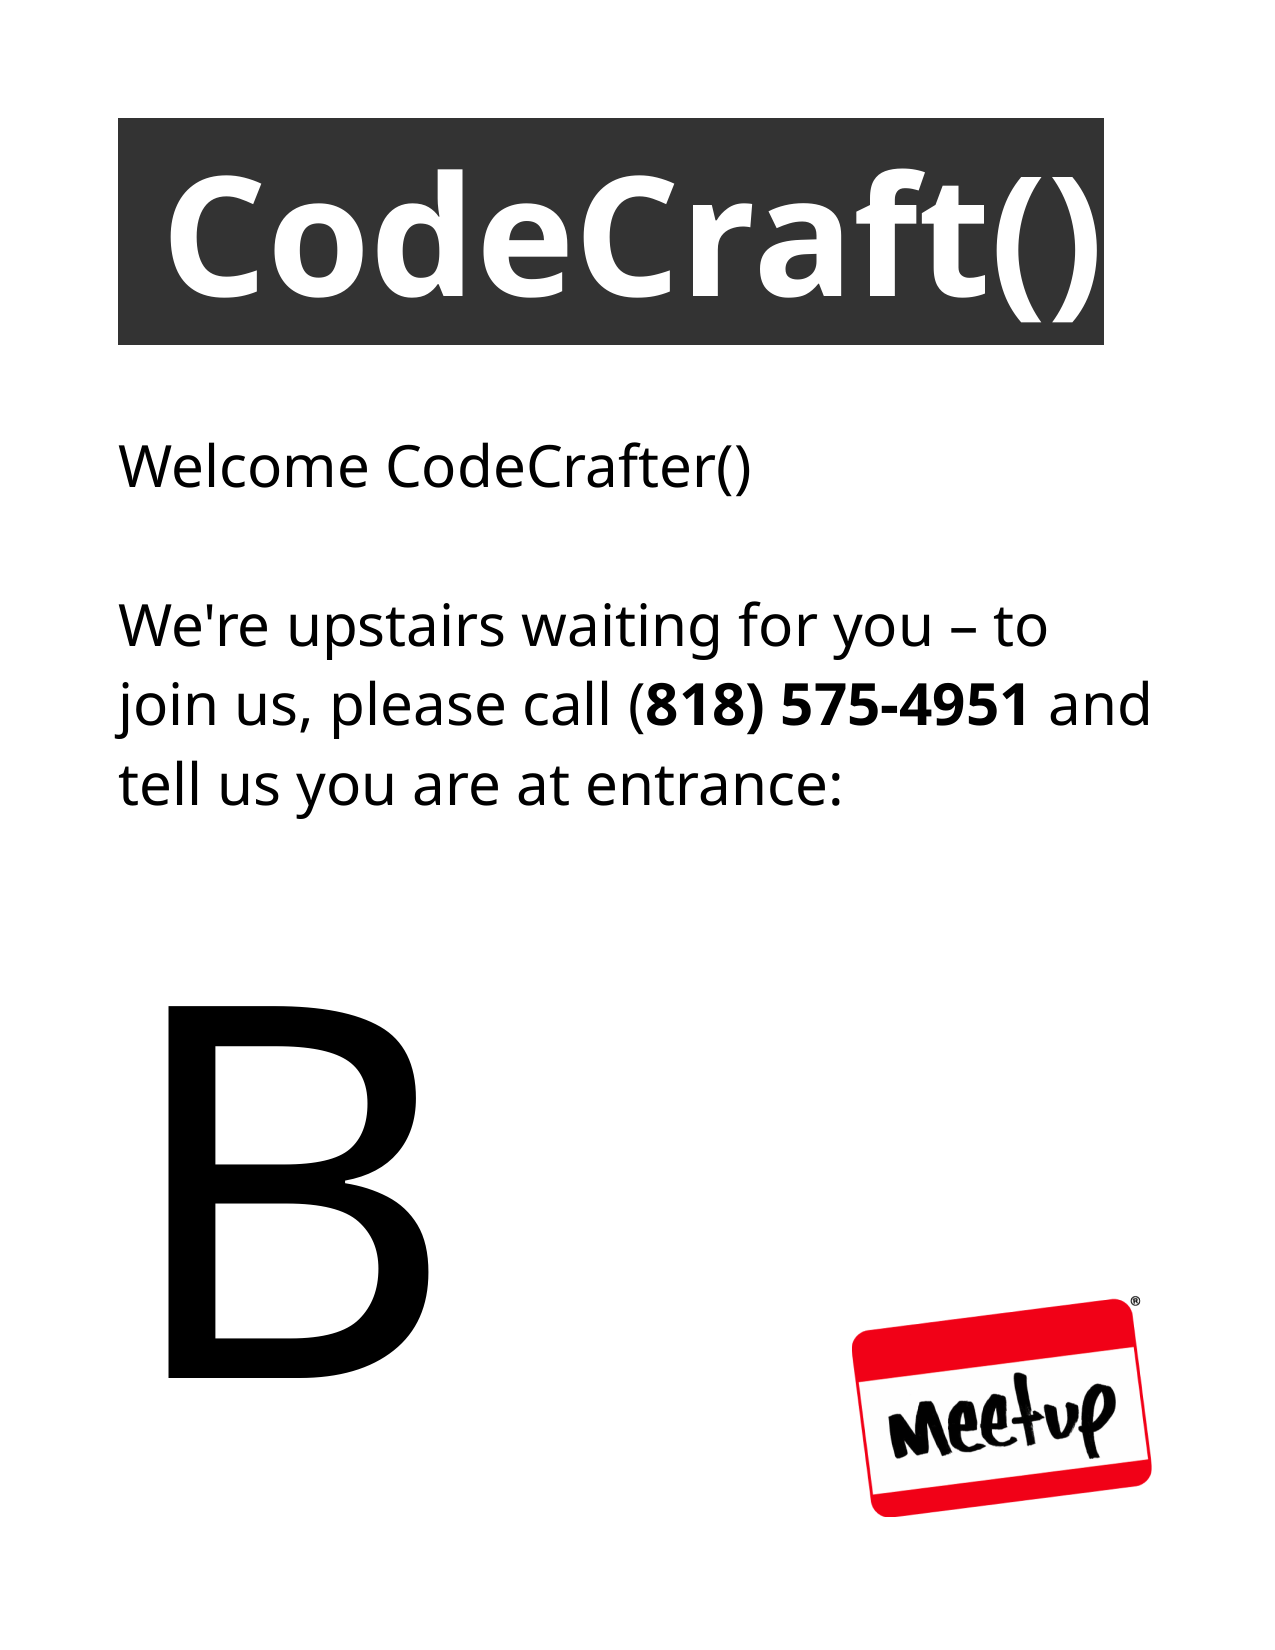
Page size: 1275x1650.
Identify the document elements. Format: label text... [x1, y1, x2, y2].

text We're upstairs waiting for you – to join us, please call (818) 575-4951 and tell us you are at entrance: [118, 583, 1157, 822]
text Welcome CodeCrafter() [118, 424, 1157, 504]
text B [118, 822, 1157, 1531]
text CodeCraft() [118, 118, 1157, 345]
